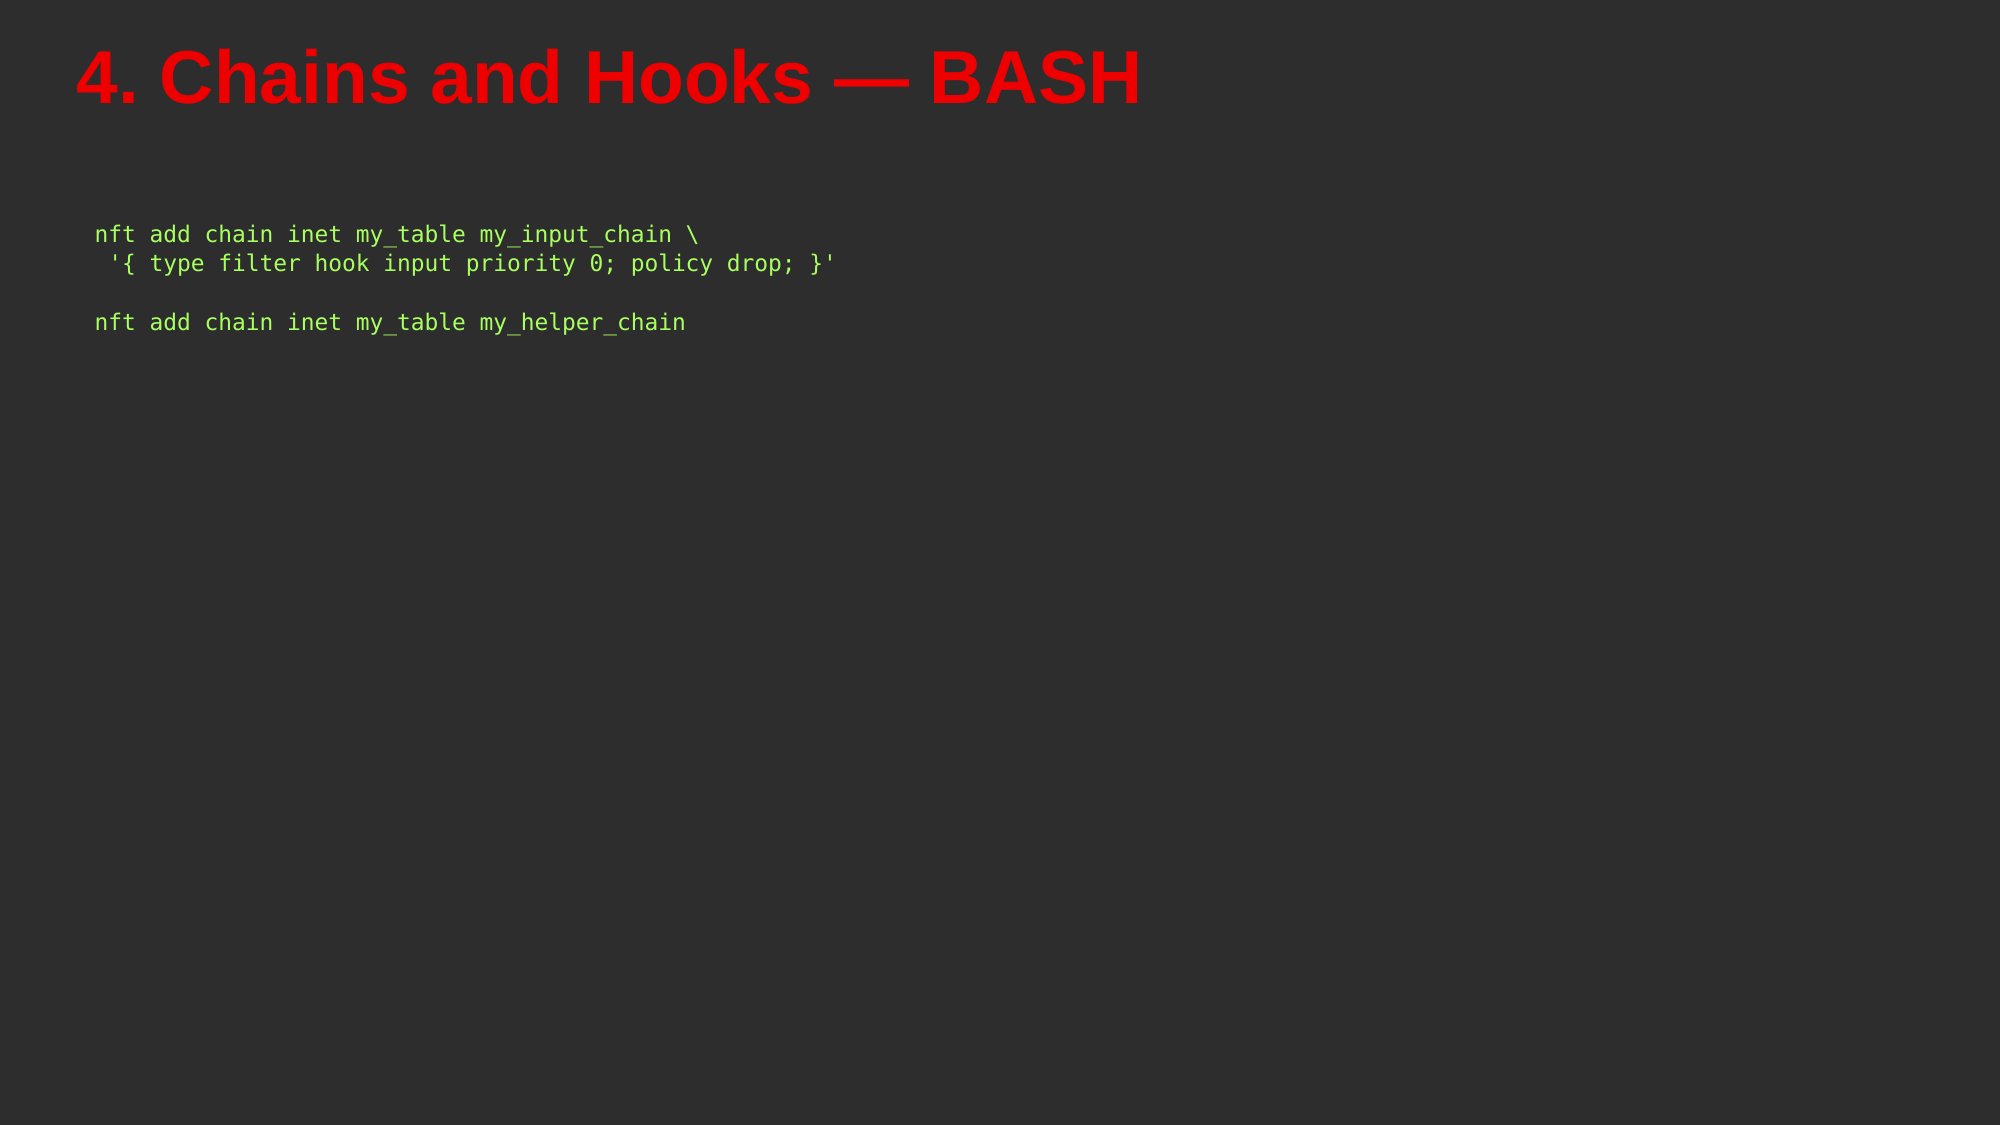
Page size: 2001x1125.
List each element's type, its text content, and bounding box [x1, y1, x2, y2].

text_box nft add chain inet my_table my_input_chain \ '{ type filter hook input priority 0; policy drop; }' nft add chain inet my_table my_helper_chain [59, 194, 1942, 1093]
text_box 4. Chains and Hooks — BASH [59, 23, 1942, 178]
